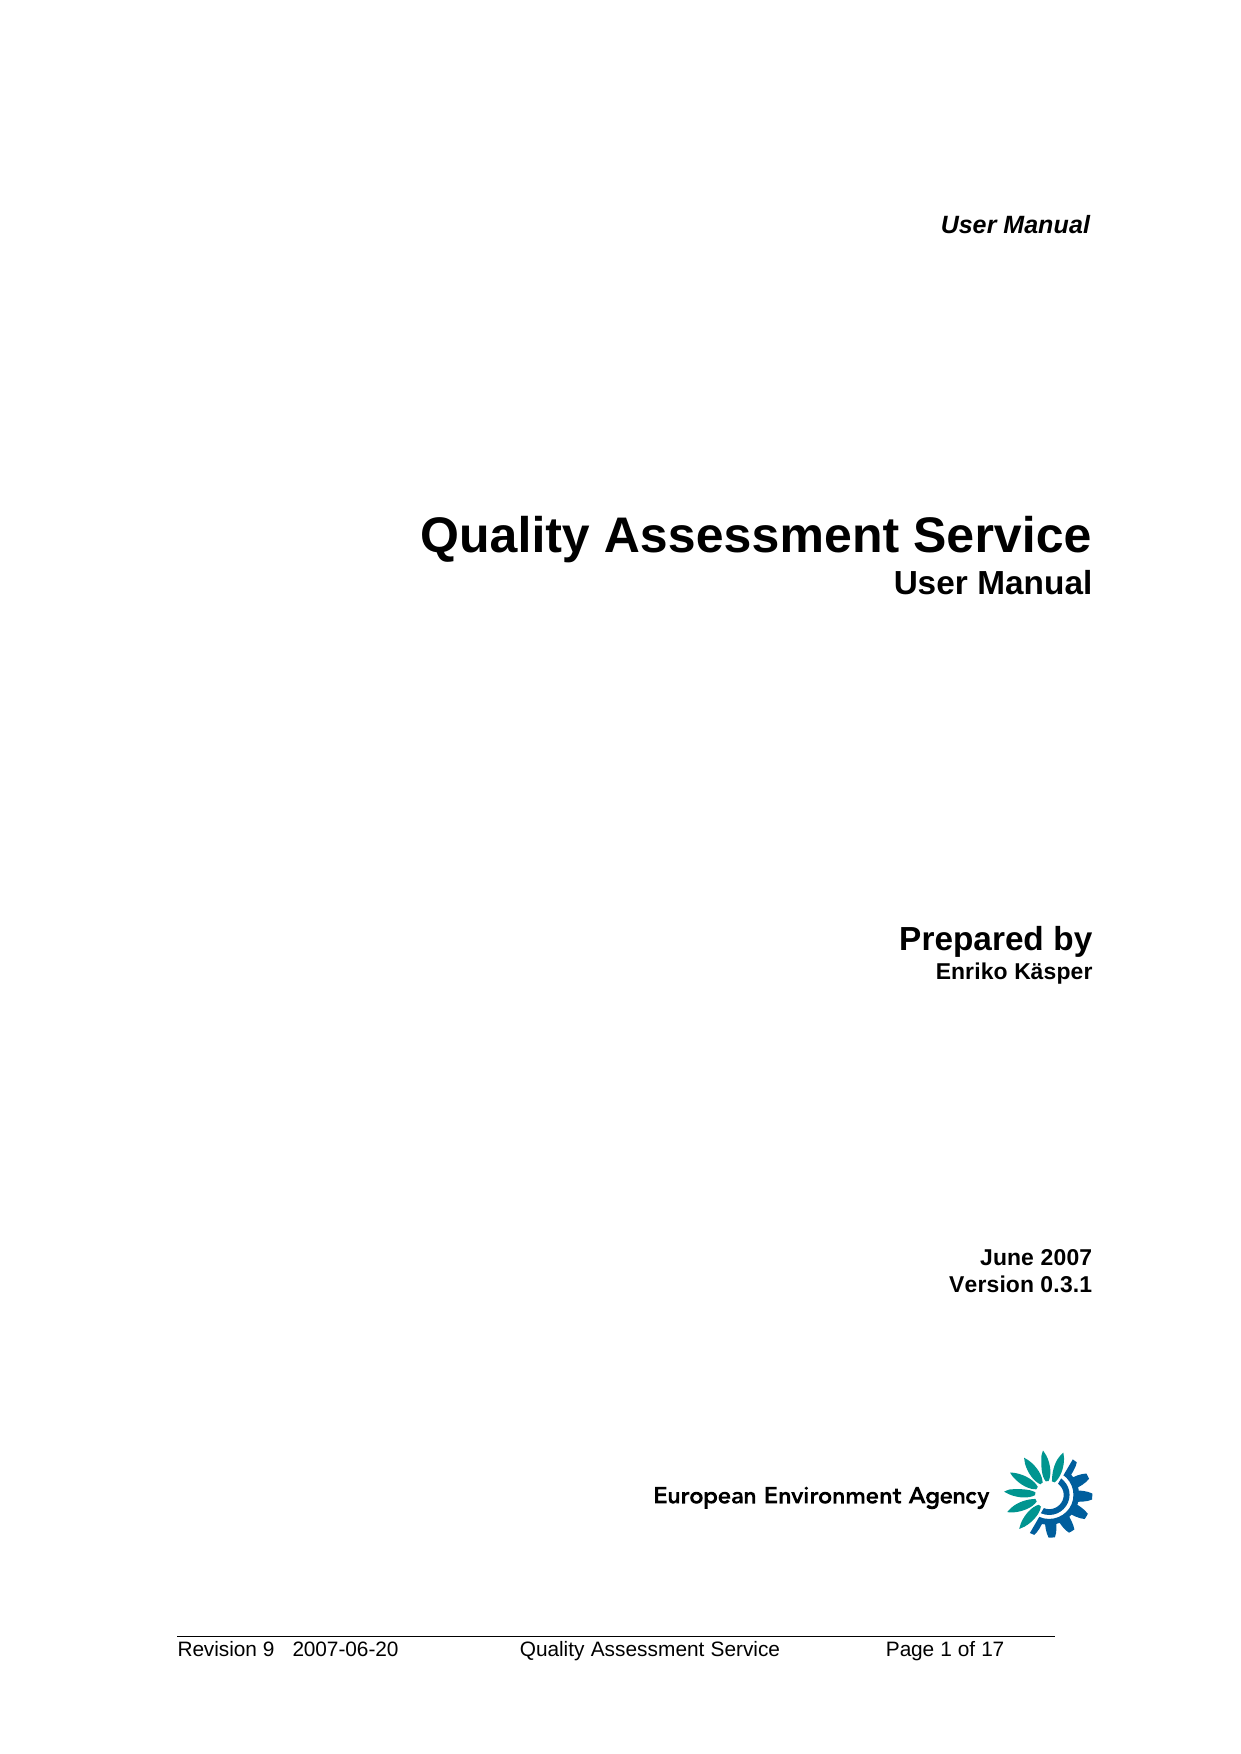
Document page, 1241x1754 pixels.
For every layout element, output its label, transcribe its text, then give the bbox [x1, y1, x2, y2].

title User Manual [177, 563, 1092, 602]
title Version 0.3.1 [177, 1271, 1092, 1298]
text User Manual [177, 210, 1092, 239]
title Enriko Käsper [177, 957, 1092, 984]
title June 2007 [177, 1244, 1092, 1271]
title Quality Assessment Service [177, 506, 1092, 563]
title Prepared by [177, 919, 1092, 957]
